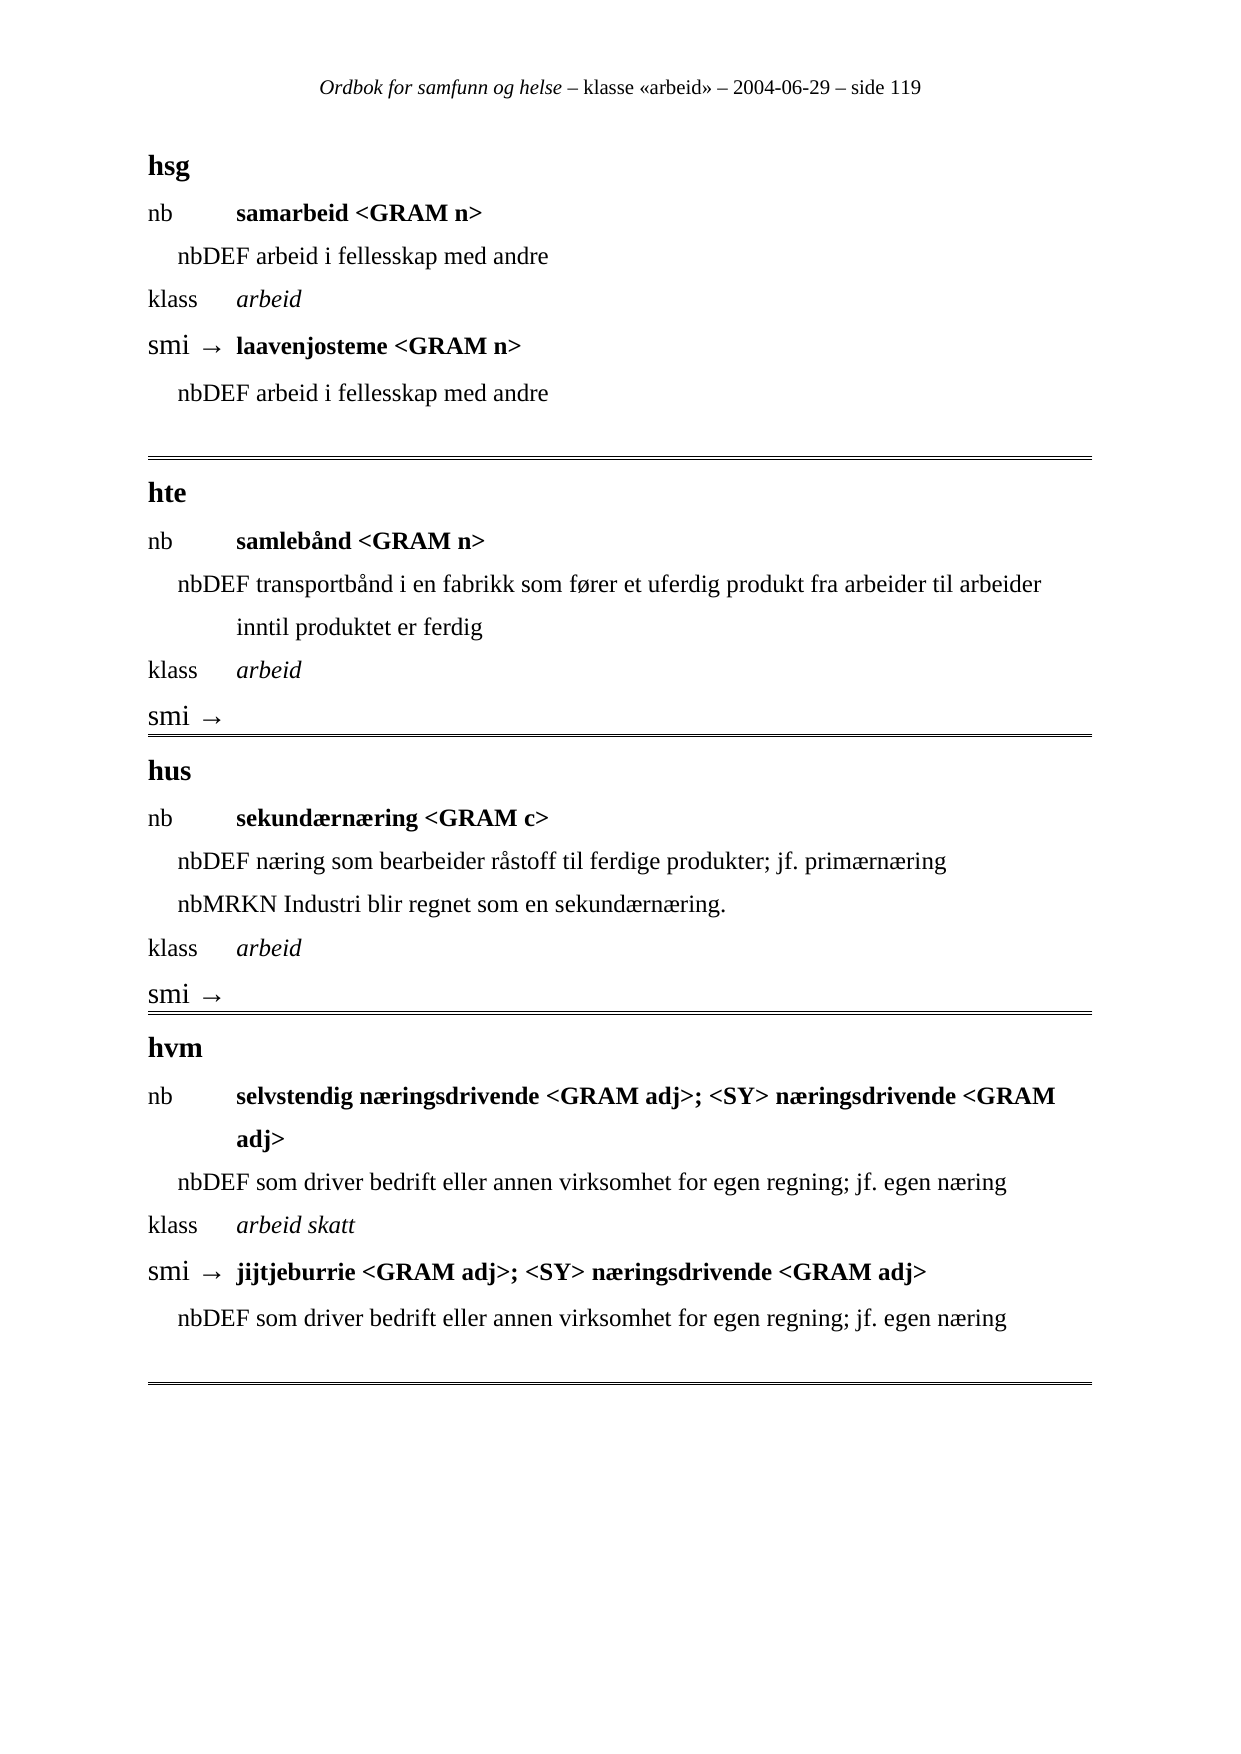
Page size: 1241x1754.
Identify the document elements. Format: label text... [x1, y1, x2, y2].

text klass arbeid skatt [148, 1210, 1092, 1239]
text hus [148, 753, 1092, 786]
text nb samlebånd <GRAM n> [148, 526, 1092, 554]
text nbDEF som driver bedrift eller annen virksomhet for egen regning; jf. egen næring [177, 1303, 1092, 1332]
text smi → laavenjosteme <GRAM n> [148, 327, 1092, 361]
text klass arbeid [148, 933, 1092, 961]
text nbDEF næring som bearbeider råstoff til ferdige produkter; jf. primærnæring [177, 846, 1092, 875]
text smi → [148, 698, 1092, 734]
text hsg [148, 148, 1092, 181]
text klass arbeid [148, 655, 1092, 684]
text hvm [148, 1030, 1092, 1064]
text nb sekundærnæring <GRAM c> [148, 803, 1092, 832]
text nbDEF arbeid i fellesskap med andre [177, 241, 1092, 270]
text nb selvstendig næringsdrivende <GRAM adj>; <SY> næringsdrivende <GRAM adj> [148, 1081, 1092, 1153]
text klass arbeid [148, 284, 1092, 313]
text nb samarbeid <GRAM n> [148, 198, 1092, 227]
text smi → [148, 976, 1092, 1011]
text nbMRKN Industri blir regnet som en sekundærnæring. [177, 889, 1092, 918]
text nbDEF arbeid i fellesskap med andre [177, 378, 1092, 406]
text nbDEF transportbånd i en fabrikk som fører et uferdig produkt fra arbeider til arbeider inntil produktet er ferdig [177, 569, 1092, 641]
text smi → jijtjeburrie <GRAM adj>; <SY> næringsdrivende <GRAM adj> [148, 1253, 1092, 1287]
text nbDEF som driver bedrift eller annen virksomhet for egen regning; jf. egen næring [177, 1167, 1092, 1196]
text hte [148, 475, 1092, 509]
